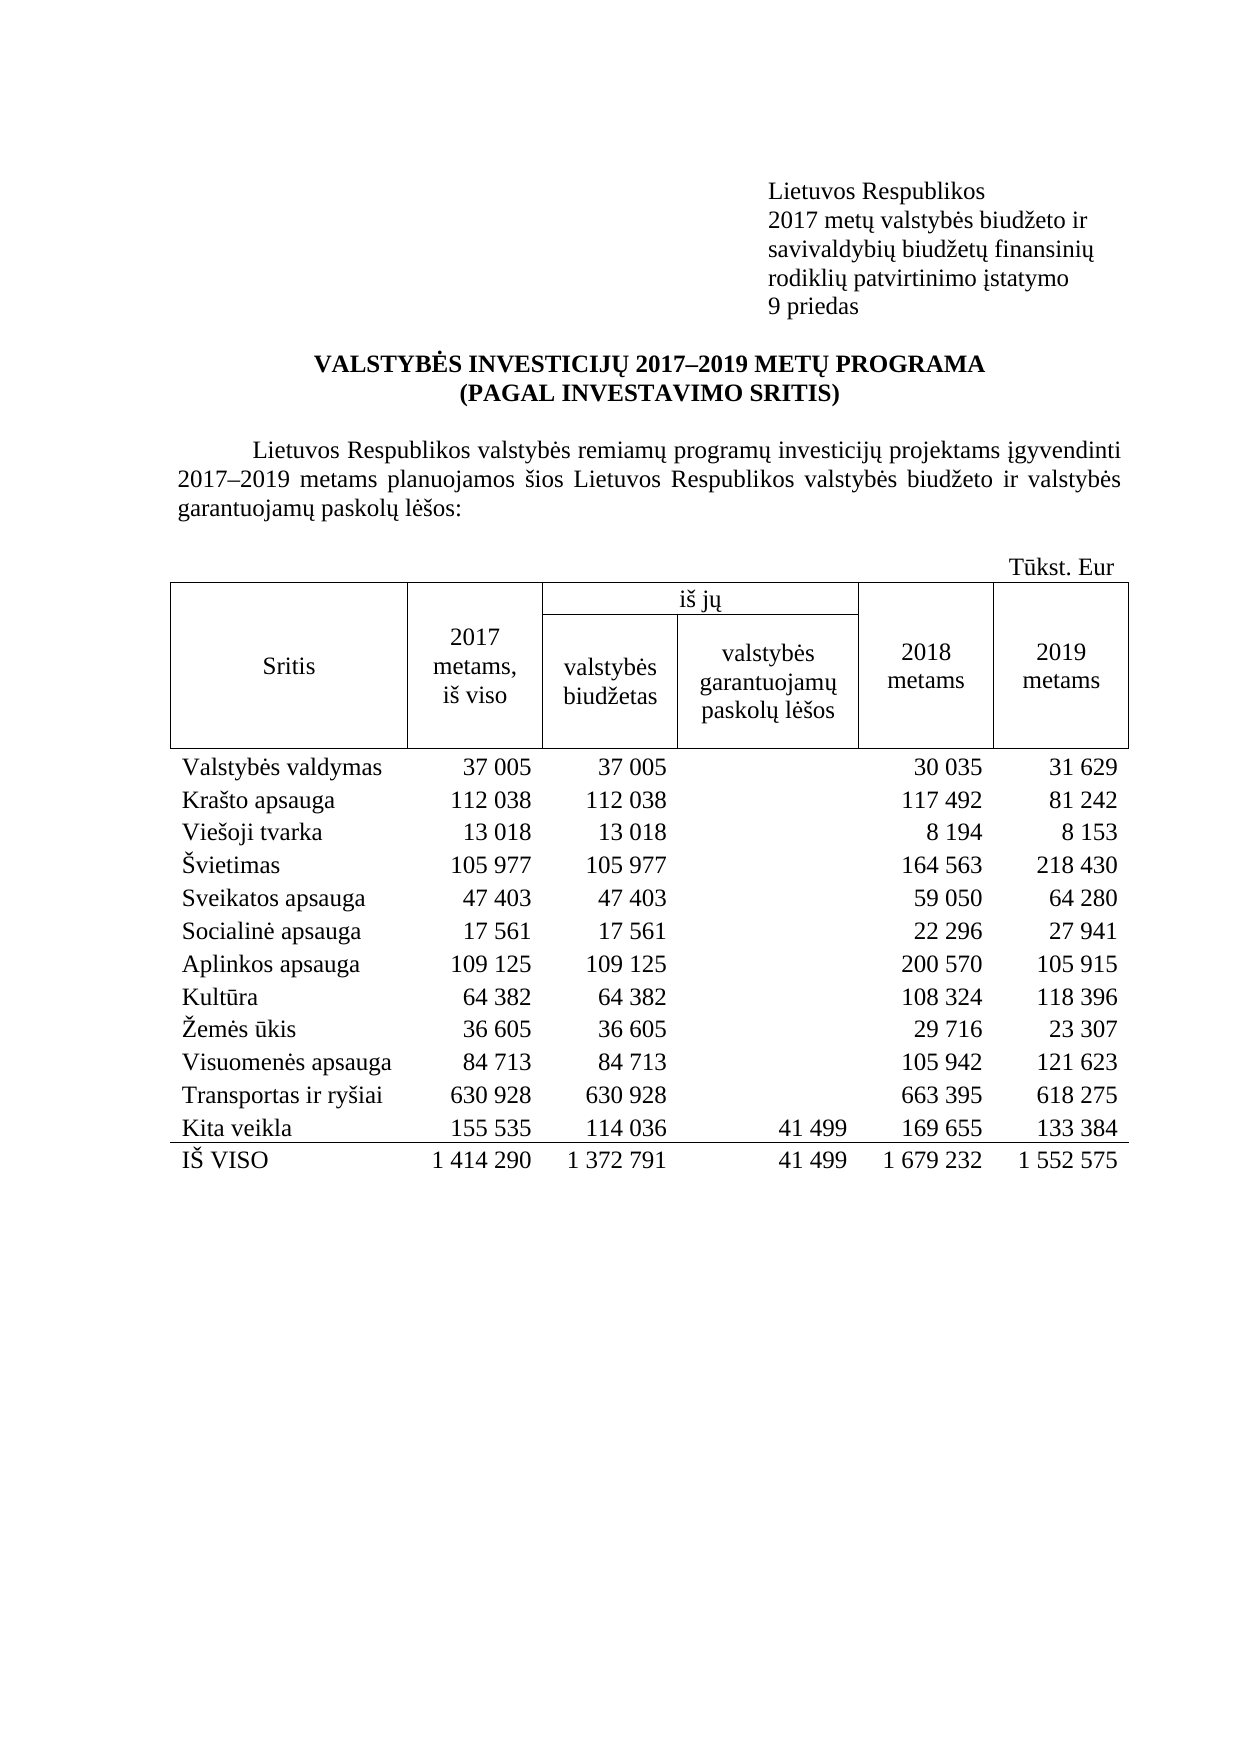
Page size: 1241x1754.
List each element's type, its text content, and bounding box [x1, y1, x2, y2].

table_cell 13 018 [543, 814, 678, 846]
table_cell [678, 749, 858, 781]
table_cell Sveikatos apsauga [170, 879, 407, 912]
text rodiklių patvirtinimo įstatymo [177, 263, 1122, 291]
table_cell Valstybės valdymas [170, 749, 407, 781]
table_cell 1 679 232 [858, 1143, 993, 1174]
table_cell [678, 945, 858, 977]
table_header Tūkst. Eur [994, 550, 1129, 582]
table_cell 2019 metams [994, 583, 1128, 748]
table_cell 118 396 [994, 978, 1129, 1010]
text VALSTYBĖS INVESTICIJŲ 2017–2019 METŲ PROGRAMA [177, 349, 1122, 378]
table_cell 155 535 [407, 1109, 542, 1142]
table_cell 17 561 [543, 912, 678, 945]
table_cell 36 605 [407, 1010, 542, 1043]
table_cell 630 928 [543, 1076, 678, 1109]
table_cell 630 928 [407, 1076, 542, 1109]
table_cell 1 552 575 [994, 1143, 1129, 1174]
table_cell 31 629 [994, 749, 1129, 781]
table_cell [678, 1010, 858, 1043]
table_header [170, 550, 407, 582]
table_cell Socialinė apsauga [170, 912, 407, 945]
table_cell 84 713 [407, 1043, 542, 1076]
table_cell 23 307 [994, 1010, 1129, 1043]
table_cell 169 655 [858, 1109, 993, 1142]
table_cell 1 372 791 [543, 1143, 678, 1174]
table_cell 109 125 [407, 945, 542, 977]
table_cell Transportas ir ryšiai [170, 1076, 407, 1109]
table_cell 81 242 [994, 781, 1129, 813]
table_cell 618 275 [994, 1076, 1129, 1109]
text (PAGAL INVESTAVIMO SRITIS) [177, 378, 1122, 406]
table_cell 22 296 [858, 912, 993, 945]
table_cell Kita veikla [170, 1109, 407, 1142]
table_cell 41 499 [678, 1143, 858, 1174]
table_header [858, 550, 993, 582]
table_cell 2017 metams, iš viso [408, 583, 542, 748]
table_cell 37 005 [543, 749, 678, 781]
table_cell iš jų [543, 583, 858, 613]
table_cell [678, 814, 858, 846]
table_cell 112 038 [543, 781, 678, 813]
table_cell [678, 781, 858, 813]
table_cell Kultūra [170, 978, 407, 1010]
table_cell 114 036 [543, 1109, 678, 1142]
table_cell [678, 879, 858, 912]
table_cell Žemės ūkis [170, 1010, 407, 1043]
table_cell [678, 978, 858, 1010]
table_cell 27 941 [994, 912, 1129, 945]
table_cell [678, 846, 858, 879]
table_cell Krašto apsauga [170, 781, 407, 813]
table_cell IŠ VISO [170, 1143, 407, 1174]
table_cell 64 280 [994, 879, 1129, 912]
table_cell 105 977 [407, 846, 542, 879]
table_cell 64 382 [407, 978, 542, 1010]
table_cell 84 713 [543, 1043, 678, 1076]
table_cell valstybės garantuojamų paskolų lėšos [678, 615, 858, 748]
table_cell 218 430 [994, 846, 1129, 879]
text Lietuvos Respublikos [177, 176, 1122, 205]
table_cell [678, 912, 858, 945]
table_cell 37 005 [407, 749, 542, 781]
table_cell 2018 metams [859, 583, 993, 748]
text 2017 metų valstybės biudžeto ir [177, 205, 1122, 234]
table_cell 109 125 [543, 945, 678, 977]
table_cell 1 414 290 [407, 1143, 542, 1174]
table_cell 105 942 [858, 1043, 993, 1076]
table_cell [678, 1043, 858, 1076]
table_cell 13 018 [407, 814, 542, 846]
table_cell 17 561 [407, 912, 542, 945]
table_cell Sritis [171, 583, 407, 748]
table_cell 117 492 [858, 781, 993, 813]
table_header [407, 550, 542, 582]
table_cell 105 977 [543, 846, 678, 879]
table_cell 105 915 [994, 945, 1129, 977]
table_cell 29 716 [858, 1010, 993, 1043]
table_cell 36 605 [543, 1010, 678, 1043]
table_cell Švietimas [170, 846, 407, 879]
table_cell 47 403 [543, 879, 678, 912]
table_cell 8 194 [858, 814, 993, 846]
table_cell 164 563 [858, 846, 993, 879]
table_cell 108 324 [858, 978, 993, 1010]
table_cell Aplinkos apsauga [170, 945, 407, 977]
table_cell 30 035 [858, 749, 993, 781]
text 9 priedas [177, 291, 1122, 320]
table_cell valstybės biudžetas [543, 615, 677, 748]
table_header [543, 550, 858, 582]
table_cell Visuomenės apsauga [170, 1043, 407, 1076]
text Lietuvos Respublikos valstybės remiamų programų investicijų projektams įgyvendinti 2017–2019 metams planuojamos šios Lietuvos Respublikos valstybės biudžeto ir valstybės garantuojamų paskolų lėšos: [177, 435, 1122, 521]
table_cell Viešoji tvarka [170, 814, 407, 846]
table_cell 663 395 [858, 1076, 993, 1109]
table_cell 47 403 [407, 879, 542, 912]
table_cell 64 382 [543, 978, 678, 1010]
text savivaldybių biudžetų finansinių [177, 234, 1122, 263]
table_cell 133 384 [994, 1109, 1129, 1142]
table_cell 121 623 [994, 1043, 1129, 1076]
table_cell 8 153 [994, 814, 1129, 846]
table_cell 200 570 [858, 945, 993, 977]
table_cell 41 499 [678, 1109, 858, 1142]
table_cell 112 038 [407, 781, 542, 813]
table_cell [678, 1076, 858, 1109]
table_cell 59 050 [858, 879, 993, 912]
